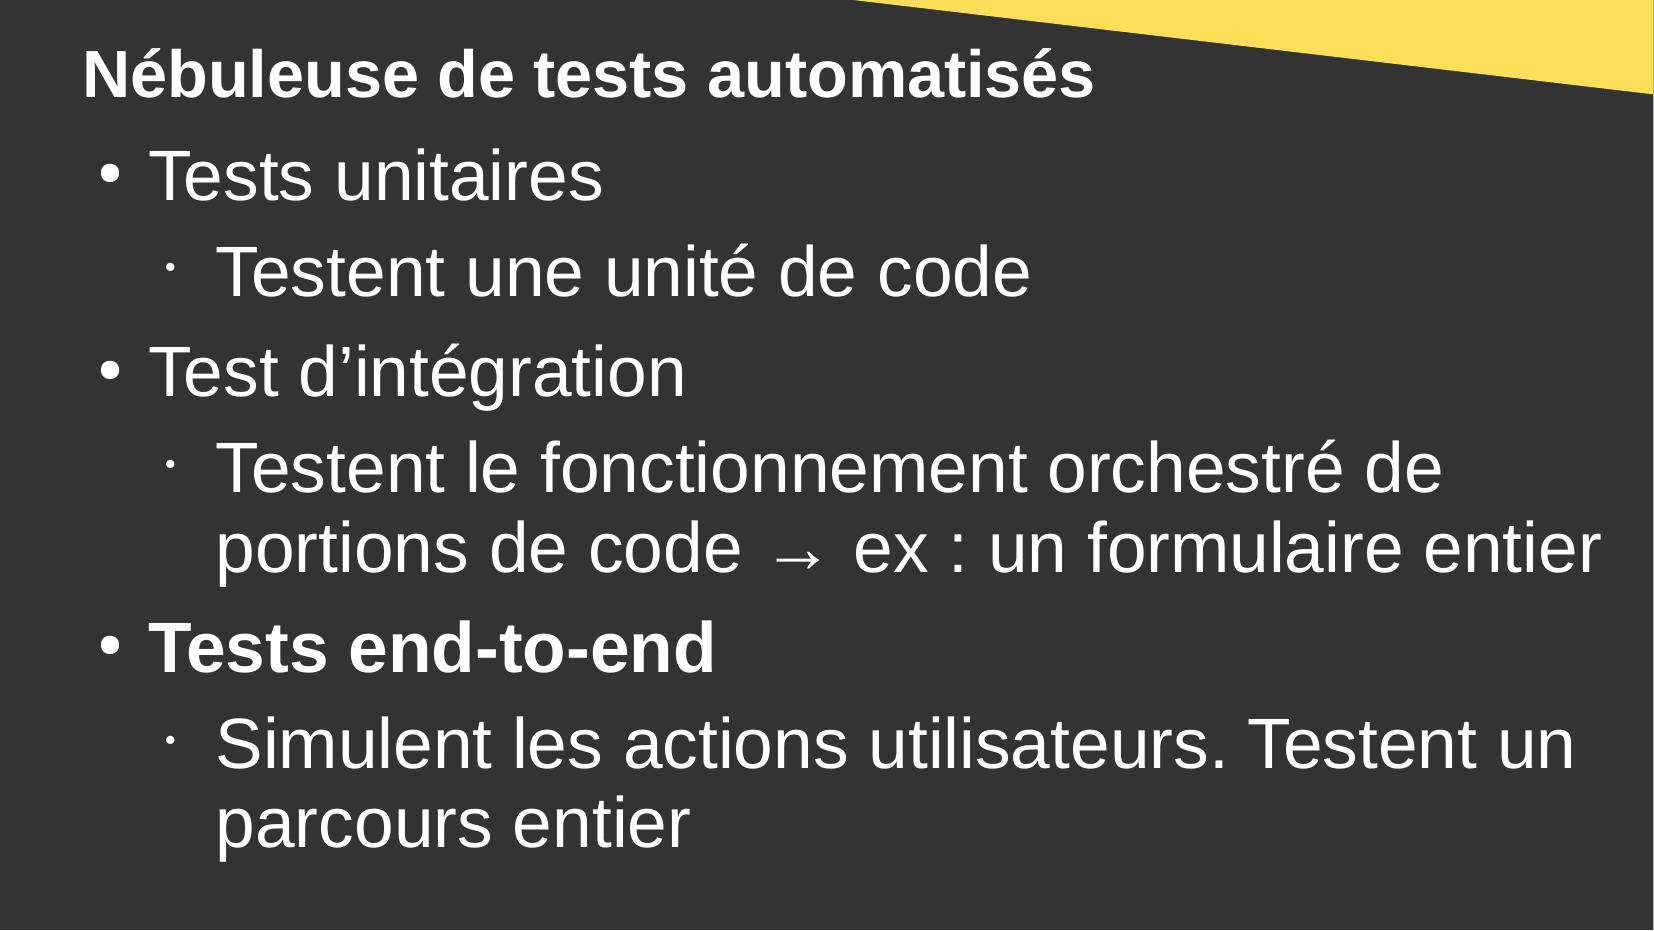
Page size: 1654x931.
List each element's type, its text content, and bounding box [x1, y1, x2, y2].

list Tests unitaires Testent une unité de code Test d’intégration Testent le fonctionnement orchestré de portions de code → ex : un formulaire entier Tests end-to-end Simulent les actions utilisateurs. Testent un parcours entier [80, 135, 1619, 875]
text_box [853, 0, 1654, 95]
title Nébuleuse de tests automatisés [82, 37, 1571, 112]
